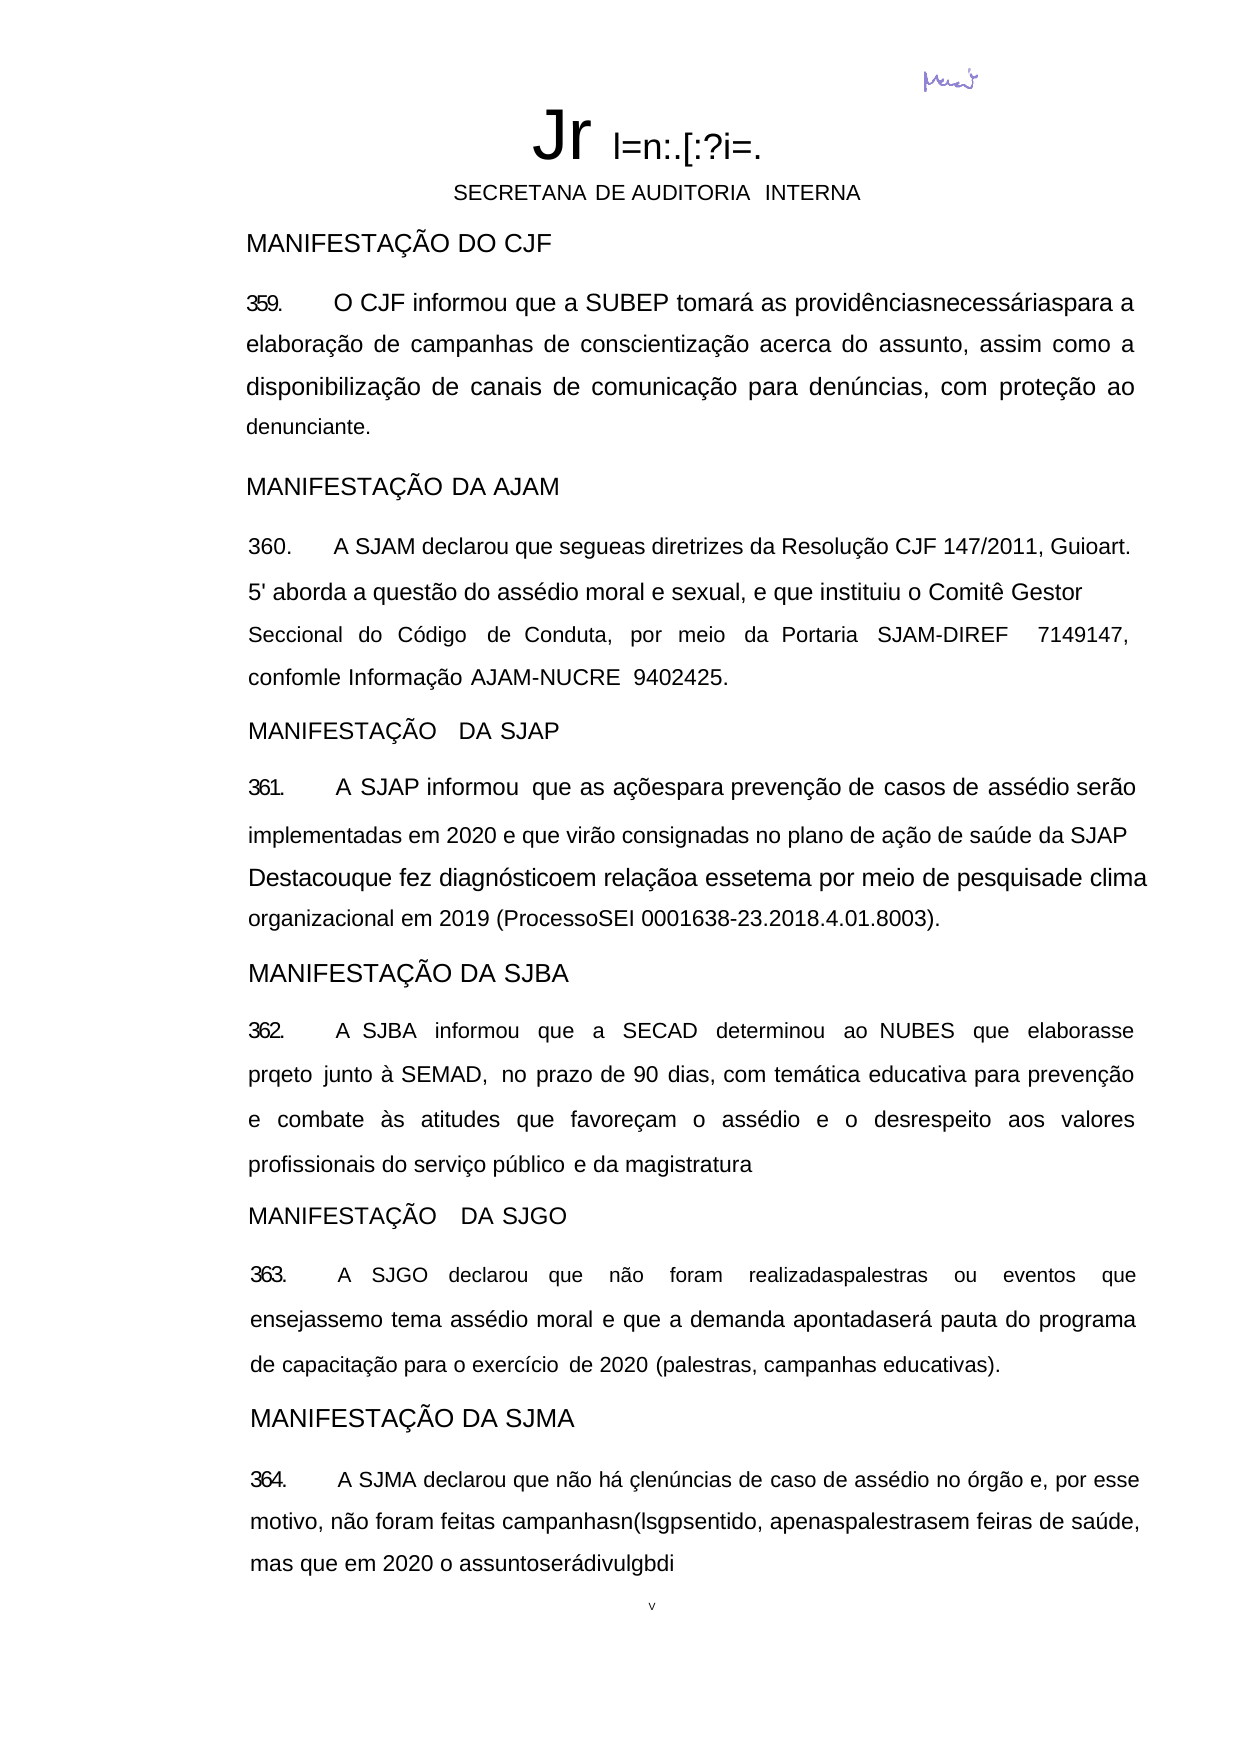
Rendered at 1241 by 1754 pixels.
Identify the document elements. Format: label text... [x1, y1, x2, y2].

text implementadas em 2020 e que virão consignadas no plano de ação de saúde da SJAP Destacouque fez diagnósticoem relaçãoa essetema por meio de pesquisade clima organizacional em 2019 (ProcessoSEI 0001638-23.2018.4.01.8003). [248, 822, 1240, 931]
list A SJAP informou que as açõespara prevenção de casos de assédio serão [248, 773, 1240, 801]
picture [924, 68, 978, 92]
list O CJF informou que a SUBEP tomará as providênciasnecessáriaspara a elaboração de campanhas de conscientização acerca do assunto, assim como a disponibilização de canais de comunicação para denúncias, com proteção ao denunciante. [246, 288, 1135, 439]
text MANIFESTAÇÃO DA SJGO [248, 1202, 1240, 1230]
list A SJMA declarou que não há çlenúncias de caso de assédio no órgão e, por esse motivo, não foram feitas campanhasn(lsgpsentido, apenaspalestrasem feiras de saúde, mas que em 2020 o assuntoserádivulgbdi [250, 1466, 1141, 1576]
text MANIFESTAÇÃO DA SJMA [250, 1403, 1240, 1433]
text V [158, 1601, 1145, 1613]
text MANIFESTAÇÃO DO CJF [246, 228, 1240, 258]
text MANIFESTAÇÃO DA AJAM [246, 472, 1240, 500]
text MANIFESTAÇÃO DA SJAP [248, 717, 1240, 744]
text MANIFESTAÇÃO DA SJBA [248, 958, 1240, 988]
list A SJGO declarou que não foram realizadaspalestras ou eventos que ensejassemo tema assédio moral e que a demanda apontadaserá pauta do programa de capacitação para o exercício de 2020 (palestras, campanhas educativas). [250, 1261, 1137, 1378]
list A SJAM declarou que segueas diretrizes da Resolução CJF 147/2011, Guioart. 5' aborda a questão do assédio moral e sexual, e que instituiu o Comitê Gestor Seccional do Código de Conduta, por meio da Portaria SJAM-DIREF 7149147, confomle Informação AJAM-NUCRE 9402425. [248, 532, 1137, 690]
text Jr l=n:.[:?i=. [211, 74, 1083, 174]
list A SJBA informou que a SECAD determinou ao NUBES que elaborasse prqeto junto à SEMAD, no prazo de 90 dias, com temática educativa para prevenção e combate às atitudes que favoreçam o assédio e o desrespeito aos valores profissionais do serviço público e da magistratura [248, 1017, 1135, 1177]
text SECRETANA DE AUDITORIA INTERNA [211, 180, 1102, 206]
